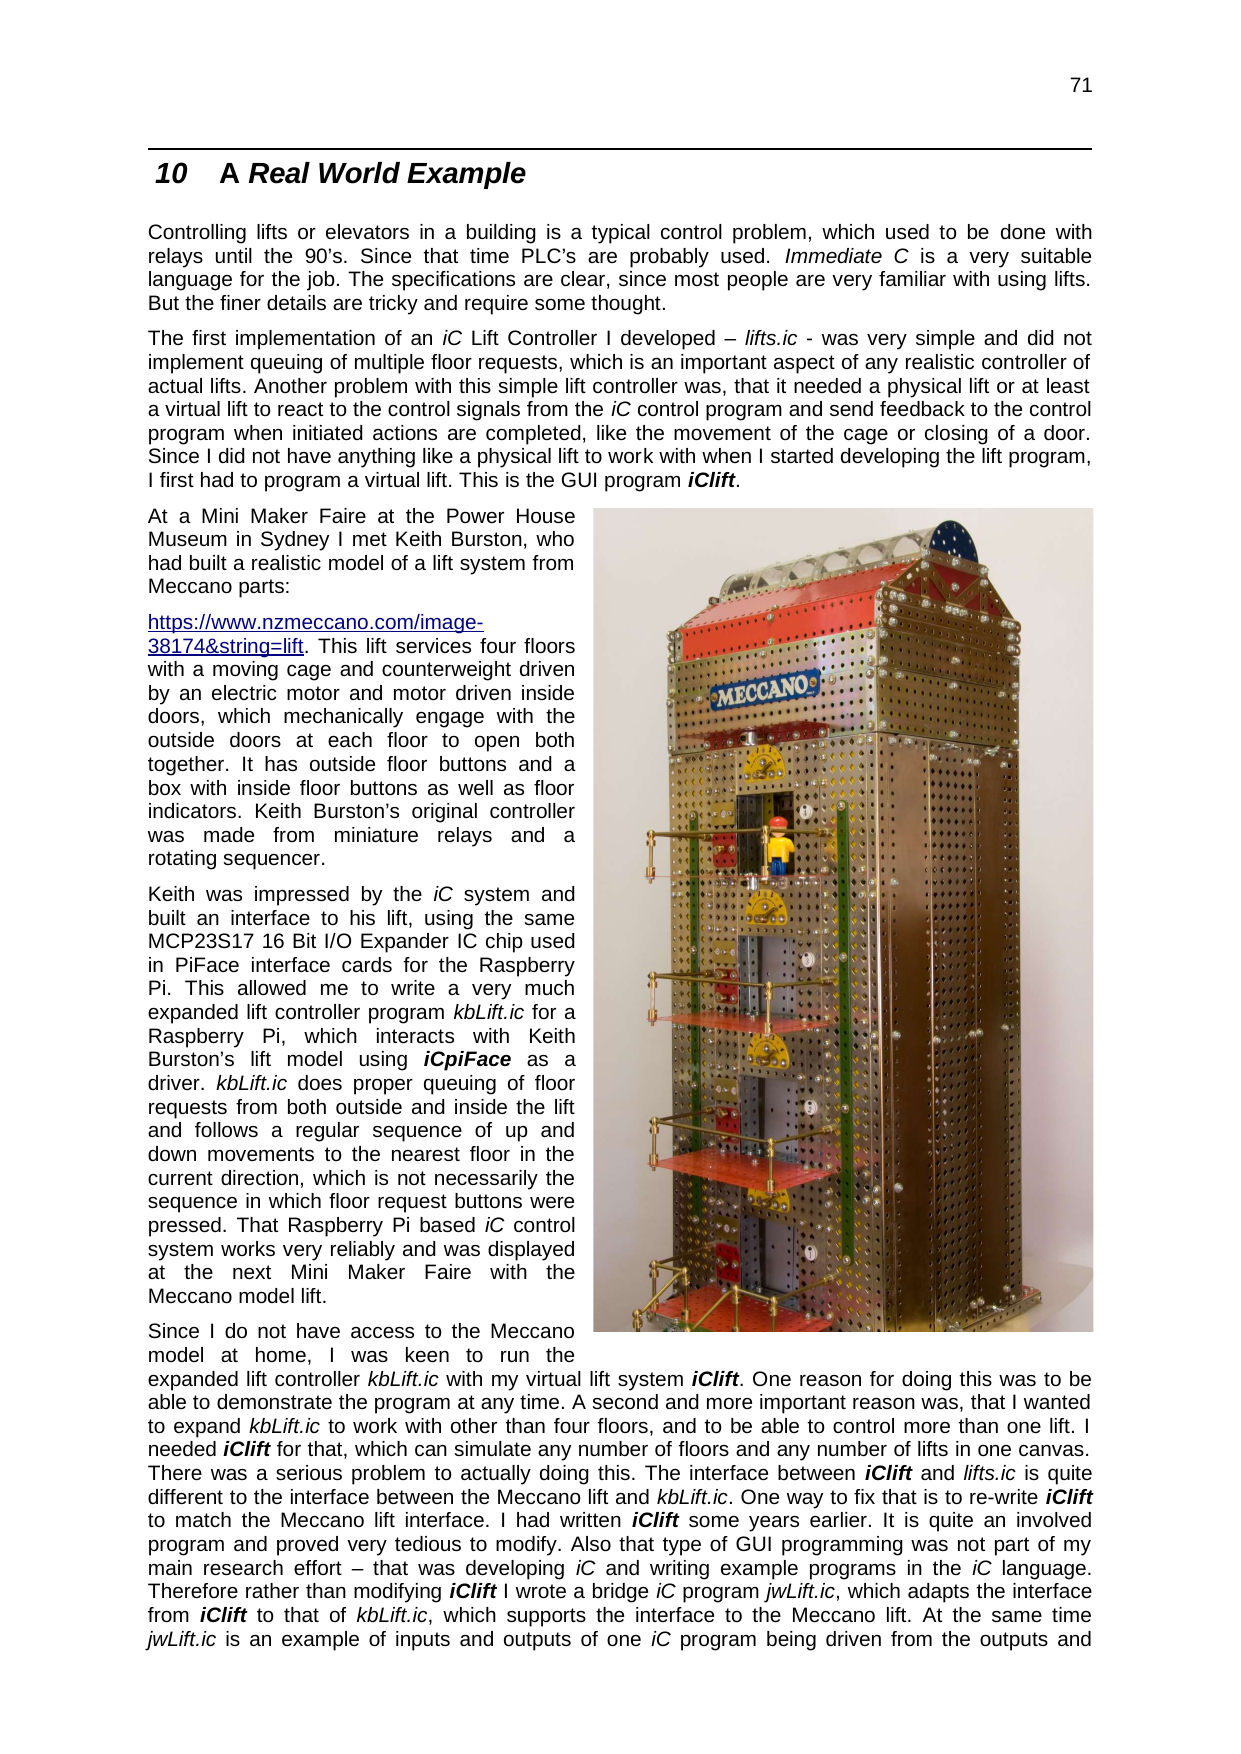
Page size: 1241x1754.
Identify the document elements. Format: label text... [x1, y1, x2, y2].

text Since I do not have access to the Meccano model at home, I was keen to run the expanded lift controller kbLift.ic with my virtual lift system iClift. One reason for doing this was to be able to demonstrate the program at any time. A second and more important reason was, that I wanted to expand kbLift.ic to work with other than four floors, and to be able to control more than one lift. I needed iClift for that, which can simulate any number of floors and any number of lifts in one canvas. There was a serious problem to actually doing this. The interface between iClift and lifts.ic is quite different to the interface between the Meccano lift and kbLift.ic. One way to fix that is to re-write iClift to match the Meccano lift interface. I had written iClift some years earlier. It is quite an involved program and proved very tedious to modify. Also that type of GUI programming was not part of my main research effort – that was developing iC and writing example programs in the iC language. Therefore rather than modifying iClift I wrote a bridge iC program jwLift.ic, which adapts the interface from iClift to that of kbLift.ic, which supports the interface to the Meccano lift. At the same time jwLift.ic is an example of inputs and outputs of one iC program being driven from the outputs and [148, 1320, 1092, 1651]
subtitle A Real World Example [148, 150, 1092, 197]
text The first implementation of an iC Lift Controller I developed – lifts.ic - was very simple and did not implement queuing of multiple floor requests, which is an important aspect of any realistic controller of actual lifts. Another problem with this simple lift controller was, that it needed a physical lift or at least a virtual lift to react to the control signals from the iC control program and send feedback to the control program when initiated actions are completed, like the movement of the cage or closing of a door. Since I did not have anything like a physical lift to work with when I started developing the lift program, I first had to program a virtual lift. This is the GUI program iClift. [148, 327, 1092, 492]
text At a Mini Maker Faire at the Power House Museum in Sydney I met Keith Burston, who had built a realistic model of a lift system from Meccano parts: [148, 504, 1092, 599]
picture [593, 508, 1094, 1332]
text Controlling lifts or elevators in a building is a typical control problem, which used to be done with relays until the 90’s. Since that time PLC’s are probably used. Immediate C is a very suitable language for the job. The specifications are clear, since most people are very familiar with using lifts. But the finer details are tricky and require some thought. [148, 221, 1092, 315]
text Keith was impressed by the iC system and built an interface to his lift, using the same MCP23S17 16 Bit I/O Expander IC chip used in PiFace interface cards for the Raspberry Pi. This allowed me to write a very much expanded lift controller program kbLift.ic for a Raspberry Pi, which interacts with Keith Burston’s lift model using iCpiFace as a driver. kbLift.ic does proper queuing of floor requests from both outside and inside the lift and follows a regular sequence of up and down movements to the nearest floor in the current direction, which is not necessarily the sequence in which floor request buttons were pressed. That Raspberry Pi based iC control system works very reliably and was displayed at the next Mini Maker Faire with the Meccano model lift. [148, 882, 593, 1308]
text https://www.nzmeccano.com/image-38174&string=lift. This lift services four floors with a moving cage and counterweight driven by an electric motor and motor driven inside doors, which mechanically engage with the outside doors at each floor to open both together. It has outside floor buttons and a box with inside floor buttons as well as floor indicators. Keith Burston’s original controller was made from miniature relays and a rotating sequencer. [148, 611, 593, 871]
